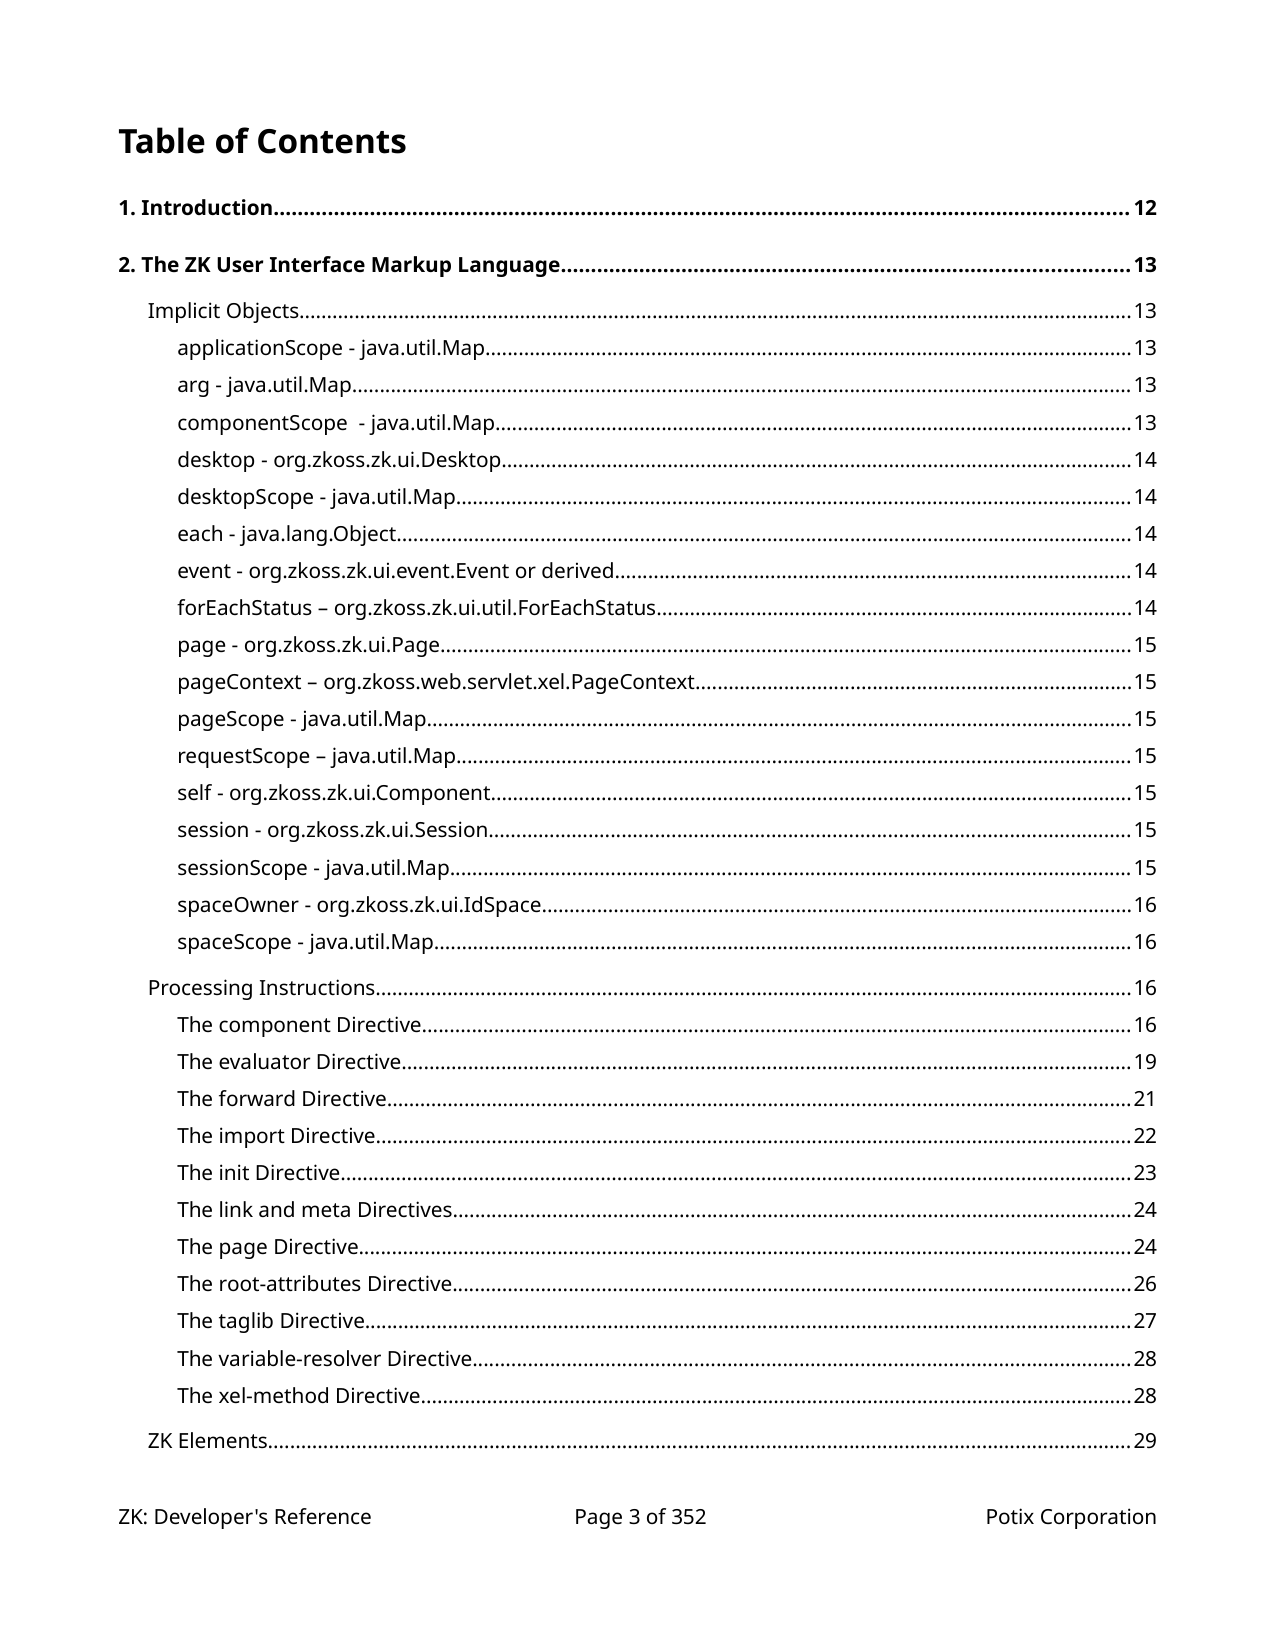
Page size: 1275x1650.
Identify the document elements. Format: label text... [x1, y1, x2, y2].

text spaceScope - java.util.Map 16 [177, 927, 1157, 955]
text applicationScope - java.util.Map 13 [177, 333, 1157, 362]
text forEachStatus – org.zkoss.zk.ui.util.ForEachStatus 14 [177, 593, 1157, 621]
text sessionScope - java.util.Map 15 [177, 853, 1157, 881]
text page - org.zkoss.zk.ui.Page 15 [177, 630, 1157, 658]
text The root-attributes Directive 26 [177, 1269, 1157, 1298]
text The page Directive 24 [177, 1232, 1157, 1261]
text The evaluator Directive 19 [177, 1047, 1157, 1075]
text desktop - org.zkoss.zk.ui.Desktop 14 [177, 445, 1157, 473]
text each - java.lang.Object 14 [177, 519, 1157, 547]
text session - org.zkoss.zk.ui.Session 15 [177, 816, 1157, 844]
text Processing Instructions 16 [148, 973, 1157, 1001]
text The import Directive 22 [177, 1121, 1157, 1149]
text pageContext – org.zkoss.web.servlet.xel.PageContext 15 [177, 667, 1157, 696]
text 1. Introduction 12 [118, 193, 1157, 221]
text The forward Directive 21 [177, 1084, 1157, 1112]
text ZK Elements 29 [148, 1427, 1157, 1455]
text The link and meta Directives 24 [177, 1195, 1157, 1223]
subtitle Table of Contents [118, 118, 1157, 163]
text spaceOwner - org.zkoss.zk.ui.IdSpace 16 [177, 890, 1157, 918]
text event - org.zkoss.zk.ui.event.Event or derived 14 [177, 556, 1157, 584]
text Implicit Objects 13 [148, 296, 1157, 325]
text The taglib Directive 27 [177, 1307, 1157, 1335]
text The variable-resolver Directive 28 [177, 1344, 1157, 1372]
text The component Directive 16 [177, 1010, 1157, 1038]
text requestScope – java.util.Map 15 [177, 741, 1157, 770]
text desktopScope - java.util.Map 14 [177, 482, 1157, 510]
text arg - java.util.Map 13 [177, 371, 1157, 399]
text self - org.zkoss.zk.ui.Component 15 [177, 778, 1157, 807]
text The init Directive 23 [177, 1158, 1157, 1186]
text The xel-method Directive 28 [177, 1381, 1157, 1409]
text pageScope - java.util.Map 15 [177, 704, 1157, 733]
text 2. The ZK User Interface Markup Language 13 [118, 251, 1157, 279]
text componentScope - java.util.Map 13 [177, 408, 1157, 436]
